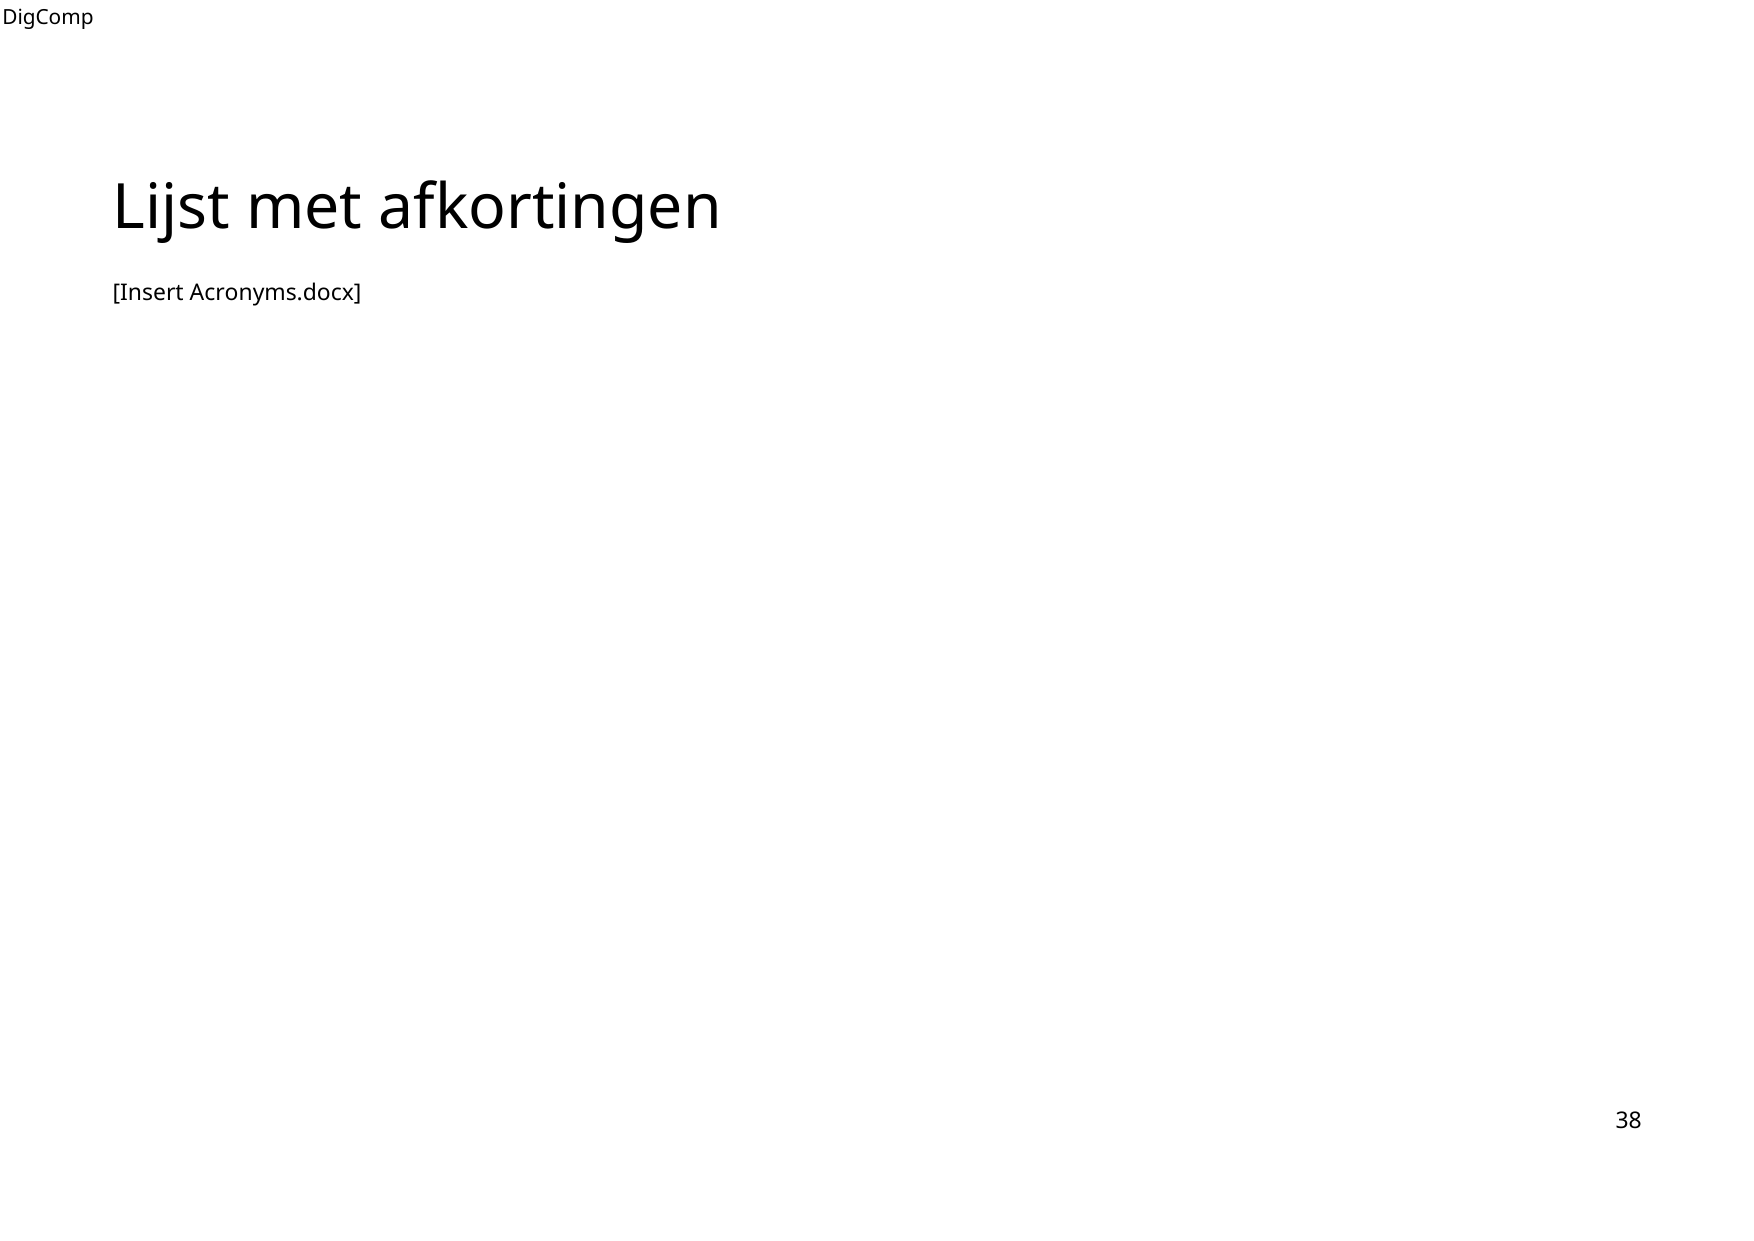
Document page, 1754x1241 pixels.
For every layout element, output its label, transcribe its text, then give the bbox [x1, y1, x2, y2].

text [Insert Acronyms.docx] [112, 276, 1641, 307]
subtitle Lijst met afkortingen [112, 162, 1641, 247]
